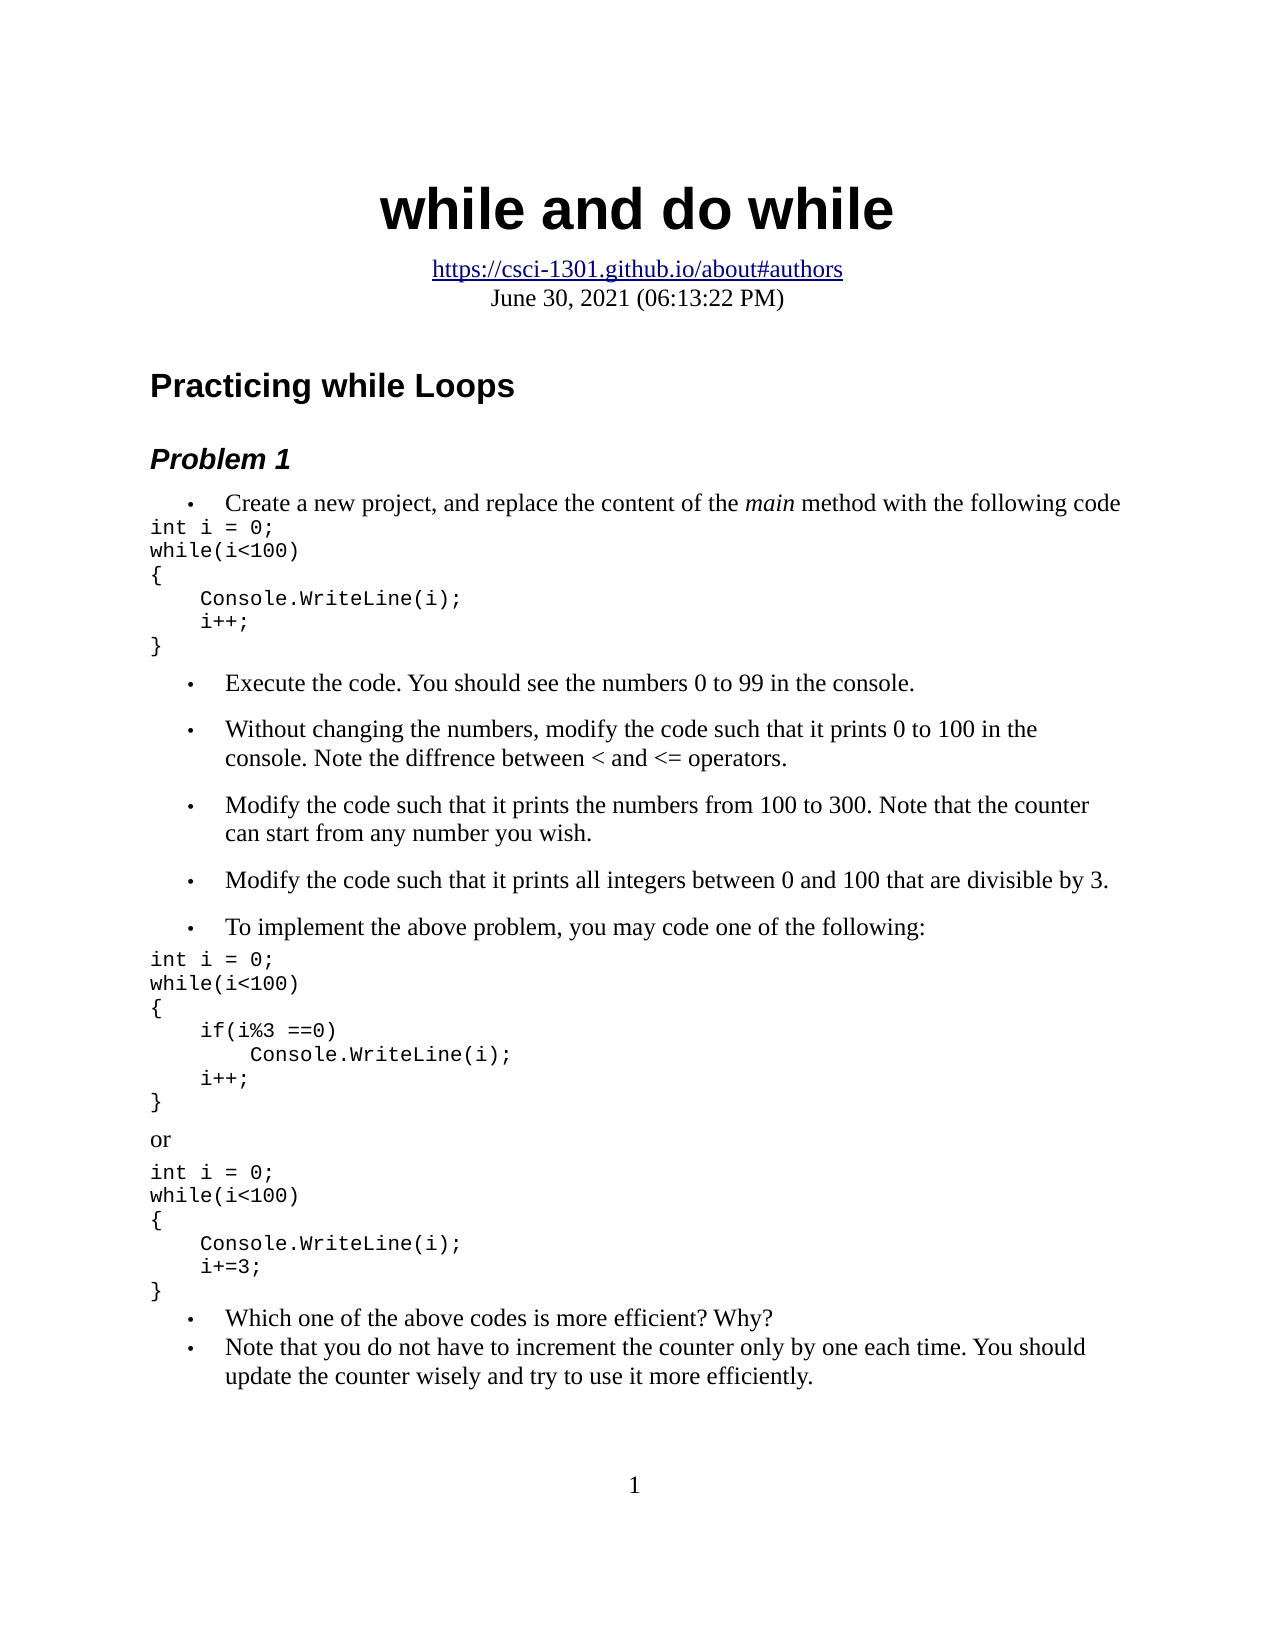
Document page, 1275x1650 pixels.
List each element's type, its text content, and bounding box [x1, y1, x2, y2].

text } [150, 635, 1125, 659]
list Modify the code such that it prints the numbers from 100 to 300. Note that the counter can start from any number you wish. [187, 790, 1125, 847]
list Without changing the numbers, modify the code such that it prints 0 to 100 in the console. Note the diffrence between < and <= operators. [187, 714, 1125, 772]
list Note that you do not have to increment the counter only by one each time. You should update the counter wisely and try to use it more efficiently. [187, 1332, 1125, 1390]
text while(i<100) [150, 973, 1125, 997]
text { [150, 997, 1125, 1020]
text while(i<100) [150, 1185, 1125, 1209]
text or [150, 1124, 1125, 1153]
text Console.WriteLine(i); [150, 1233, 1125, 1256]
text i+=3; [150, 1256, 1125, 1280]
list To implement the above problem, you may code one of the following: [187, 912, 1125, 941]
subtitle Problem 1 [150, 442, 1125, 476]
list Execute the code. You should see the numbers 0 to 99 in the console. [187, 668, 1125, 696]
text } [150, 1091, 1125, 1115]
text { [150, 564, 1125, 588]
text June 30, 2021 (06:13:22 PM) [150, 283, 1125, 312]
text https://csci-1301.github.io/about#authors [150, 254, 1125, 283]
text int i = 0; [150, 517, 1125, 540]
list Create a new project, and replace the content of the main method with the following code [187, 488, 1125, 517]
text int i = 0; [150, 949, 1125, 973]
list Modify the code such that it prints all integers between 0 and 100 that are divisible by 3. [187, 865, 1125, 894]
list Which one of the above codes is more efficient? Why? [187, 1303, 1125, 1332]
text } [150, 1280, 1125, 1303]
text while(i<100) [150, 540, 1125, 564]
text Console.WriteLine(i); [150, 588, 1125, 611]
text i++; [150, 1068, 1125, 1091]
title while and do while [150, 175, 1125, 242]
text int i = 0; [150, 1162, 1125, 1185]
text Console.WriteLine(i); [150, 1044, 1125, 1068]
subtitle Practicing while Loops [150, 366, 1125, 404]
text { [150, 1209, 1125, 1233]
text if(i%3 ==0) [150, 1020, 1125, 1044]
text i++; [150, 611, 1125, 635]
